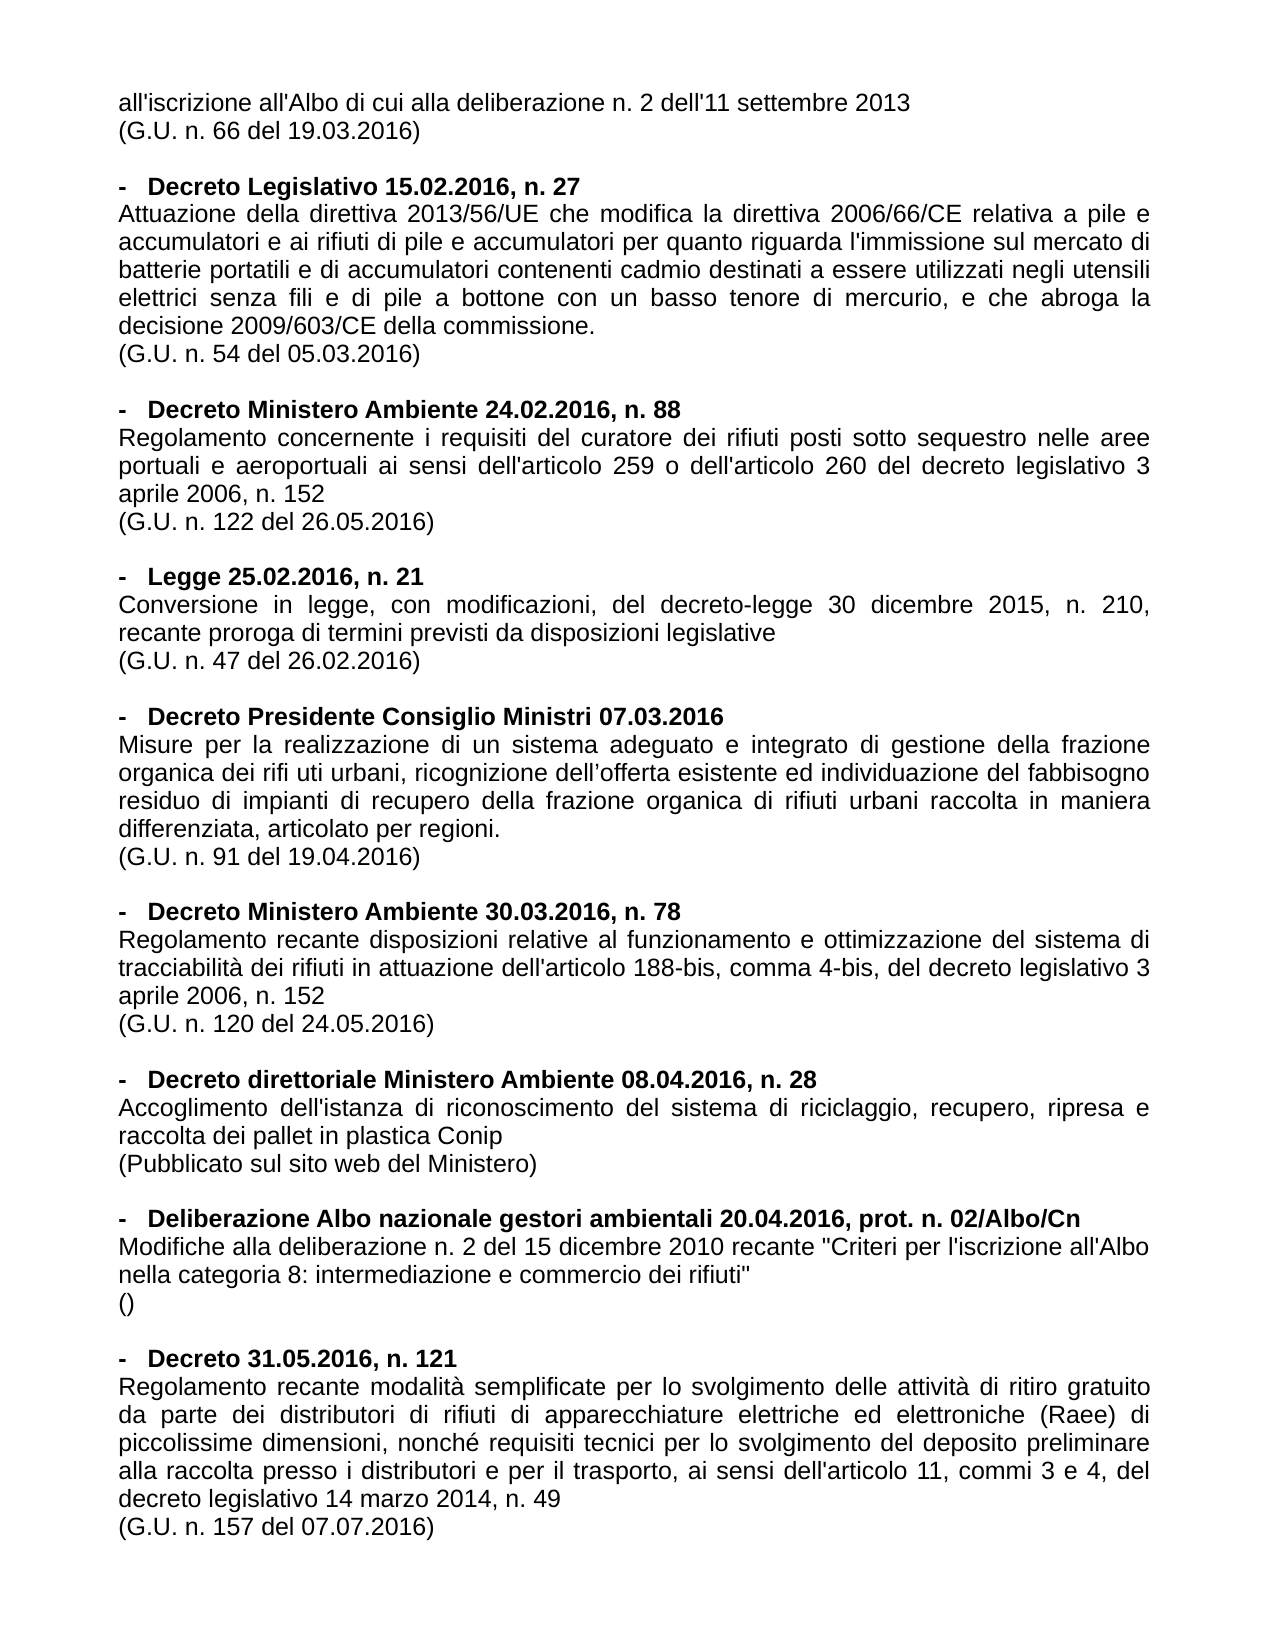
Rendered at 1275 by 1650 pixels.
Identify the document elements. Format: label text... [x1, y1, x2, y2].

text Misure per la realizzazione di un sistema adeguato e integrato di gestione della frazione organica dei rifi uti urbani, ricognizione dell’offerta esistente ed individuazione del fabbisogno residuo di impianti di recupero della frazione organica di rifiuti urbani raccolta in maniera differenziata, articolato per regioni. [118, 731, 1152, 842]
text (G.U. n. 47 del 26.02.2016) [118, 647, 1152, 675]
text (Pubblicato sul sito web del Ministero) [118, 1149, 1152, 1177]
text Regolamento recante modalità semplificate per lo svolgimento delle attività di ritiro gratuito da parte dei distributori di rifiuti di apparecchiature elettriche ed elettroniche (Raee) di piccolissime dimensioni, nonché requisiti tecnici per lo svolgimento del deposito preliminare alla raccolta presso i distributori e per il trasporto, ai sensi dell'articolo 11, commi 3 e 4, del decreto legislativo 14 marzo 2014, n. 49 [118, 1373, 1152, 1512]
text - Decreto direttoriale Ministero Ambiente 08.04.2016, n. 28 [118, 1066, 1152, 1093]
text (G.U. n. 54 del 05.03.2016) [118, 340, 1152, 368]
text - Decreto 31.05.2016, n. 121 [118, 1345, 1152, 1373]
text - Legge 25.02.2016, n. 21 [118, 563, 1152, 591]
text (G.U. n. 91 del 19.04.2016) [118, 842, 1152, 870]
text - Decreto Legislativo 15.02.2016, n. 27 [118, 172, 1152, 200]
text all'iscrizione all'Albo di cui alla deliberazione n. 2 dell'11 settembre 2013 [118, 88, 1152, 116]
text (G.U. n. 122 del 26.05.2016) [118, 507, 1152, 535]
text (G.U. n. 157 del 07.07.2016) [118, 1512, 1152, 1540]
text Conversione in legge, con modificazioni, del decreto-legge 30 dicembre 2015, n. 210, recante proroga di termini previsti da disposizioni legislative [118, 591, 1152, 647]
text () [118, 1289, 1152, 1317]
text - Decreto Ministero Ambiente 24.02.2016, n. 88 [118, 396, 1152, 423]
text Modifiche alla deliberazione n. 2 del 15 dicembre 2010 recante "Criteri per l'iscrizione all'Albo nella categoria 8: intermediazione e commercio dei rifiuti" [118, 1233, 1152, 1289]
text - Decreto Ministero Ambiente 30.03.2016, n. 78 [118, 898, 1152, 926]
text Regolamento concernente i requisiti del curatore dei rifiuti posti sotto sequestro nelle aree portuali e aeroportuali ai sensi dell'articolo 259 o dell'articolo 260 del decreto legislativo 3 aprile 2006, n. 152 [118, 423, 1152, 507]
text Attuazione della direttiva 2013/56/UE che modifica la direttiva 2006/66/CE relativa a pile e accumulatori e ai rifiuti di pile e accumulatori per quanto riguarda l'immissione sul mercato di batterie portatili e di accumulatori contenenti cadmio destinati a essere utilizzati negli utensili elettrici senza fili e di pile a bottone con un basso tenore di mercurio, e che abroga la decisione 2009/603/CE della commissione. [118, 200, 1152, 340]
text Accoglimento dell'istanza di riconoscimento del sistema di riciclaggio, recupero, ripresa e raccolta dei pallet in plastica Conip [118, 1093, 1152, 1149]
text (G.U. n. 66 del 19.03.2016) [118, 116, 1152, 144]
text - Deliberazione Albo nazionale gestori ambientali 20.04.2016, prot. n. 02/Albo/Cn [118, 1205, 1152, 1233]
text - Decreto Presidente Consiglio Ministri 07.03.2016 [118, 703, 1152, 731]
text Regolamento recante disposizioni relative al funzionamento e ottimizzazione del sistema di tracciabilità dei rifiuti in attuazione dell'articolo 188-bis, comma 4-bis, del decreto legislativo 3 aprile 2006, n. 152 [118, 926, 1152, 1010]
text (G.U. n. 120 del 24.05.2016) [118, 1010, 1152, 1038]
